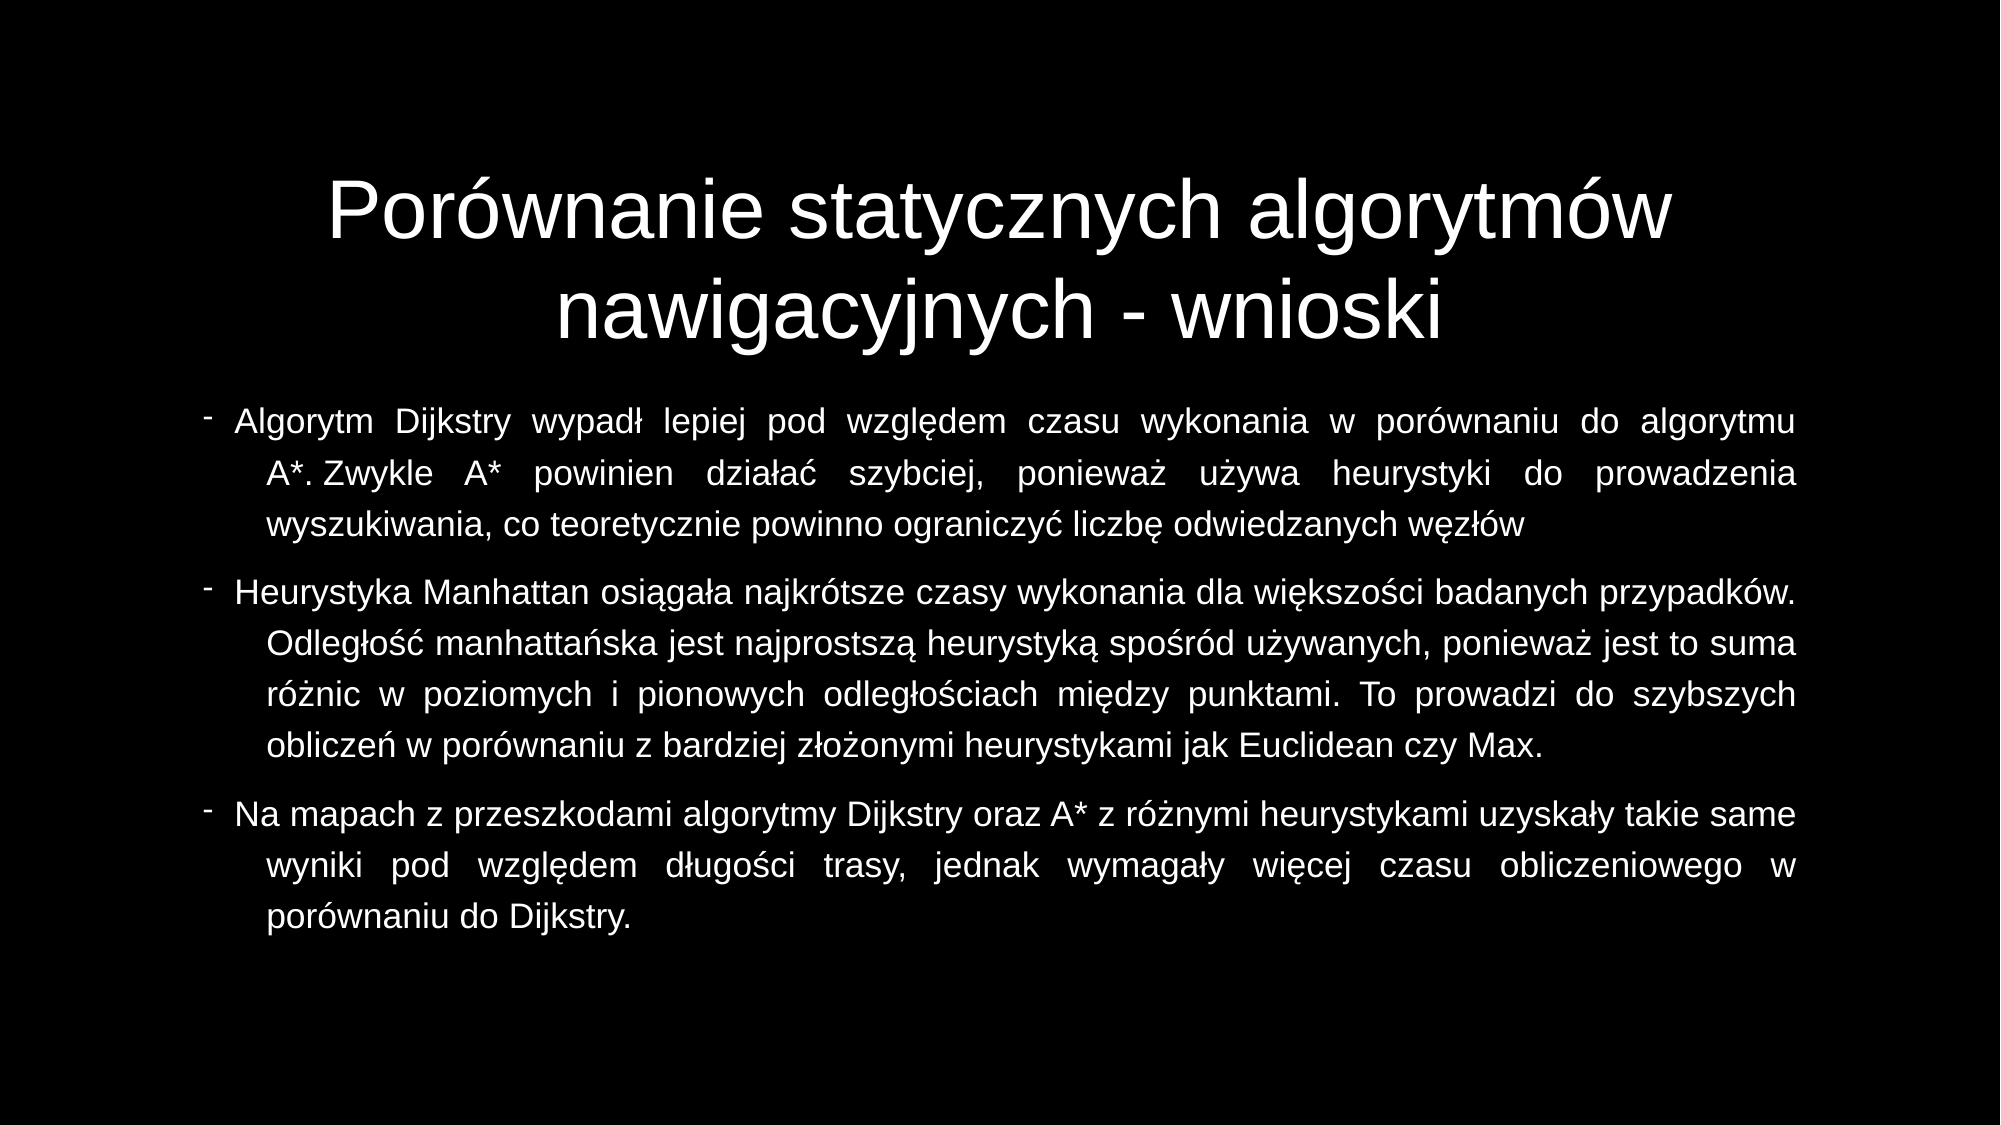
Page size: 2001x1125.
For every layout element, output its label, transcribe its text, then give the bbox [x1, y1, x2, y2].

list Algorytm Dijkstry wypadł lepiej pod względem czasu wykonania w porównaniu do algorytmu A*. Zwykle A* powinien działać szybciej, ponieważ używa heurystyki do prowadzenia wyszukiwania, co teoretycznie powinno ograniczyć liczbę odwiedzanych węzłów Heurystyka Manhattan osiągała najkrótsze czasy wykonania dla większości badanych przypadków. Odległość manhattańska jest najprostszą heurystyką spośród używanych, ponieważ jest to suma różnic w poziomych i pionowych odległościach między punktami. To prowadzi do szybszych obliczeń w porównaniu z bardziej złożonymi heurystykami jak Euclidean czy Max. Na mapach z przeszkodami algorytmy Dijkstry oraz A* z różnymi heurystykami uzyskały takie same wyniki pod względem długości trasy, jednak wymagały więcej czasu obliczeniowego w porównaniu do Dijkstry. [187, 382, 1813, 968]
title Porównanie statycznych algorytmów nawigacyjnych - wnioski [187, 143, 1813, 367]
